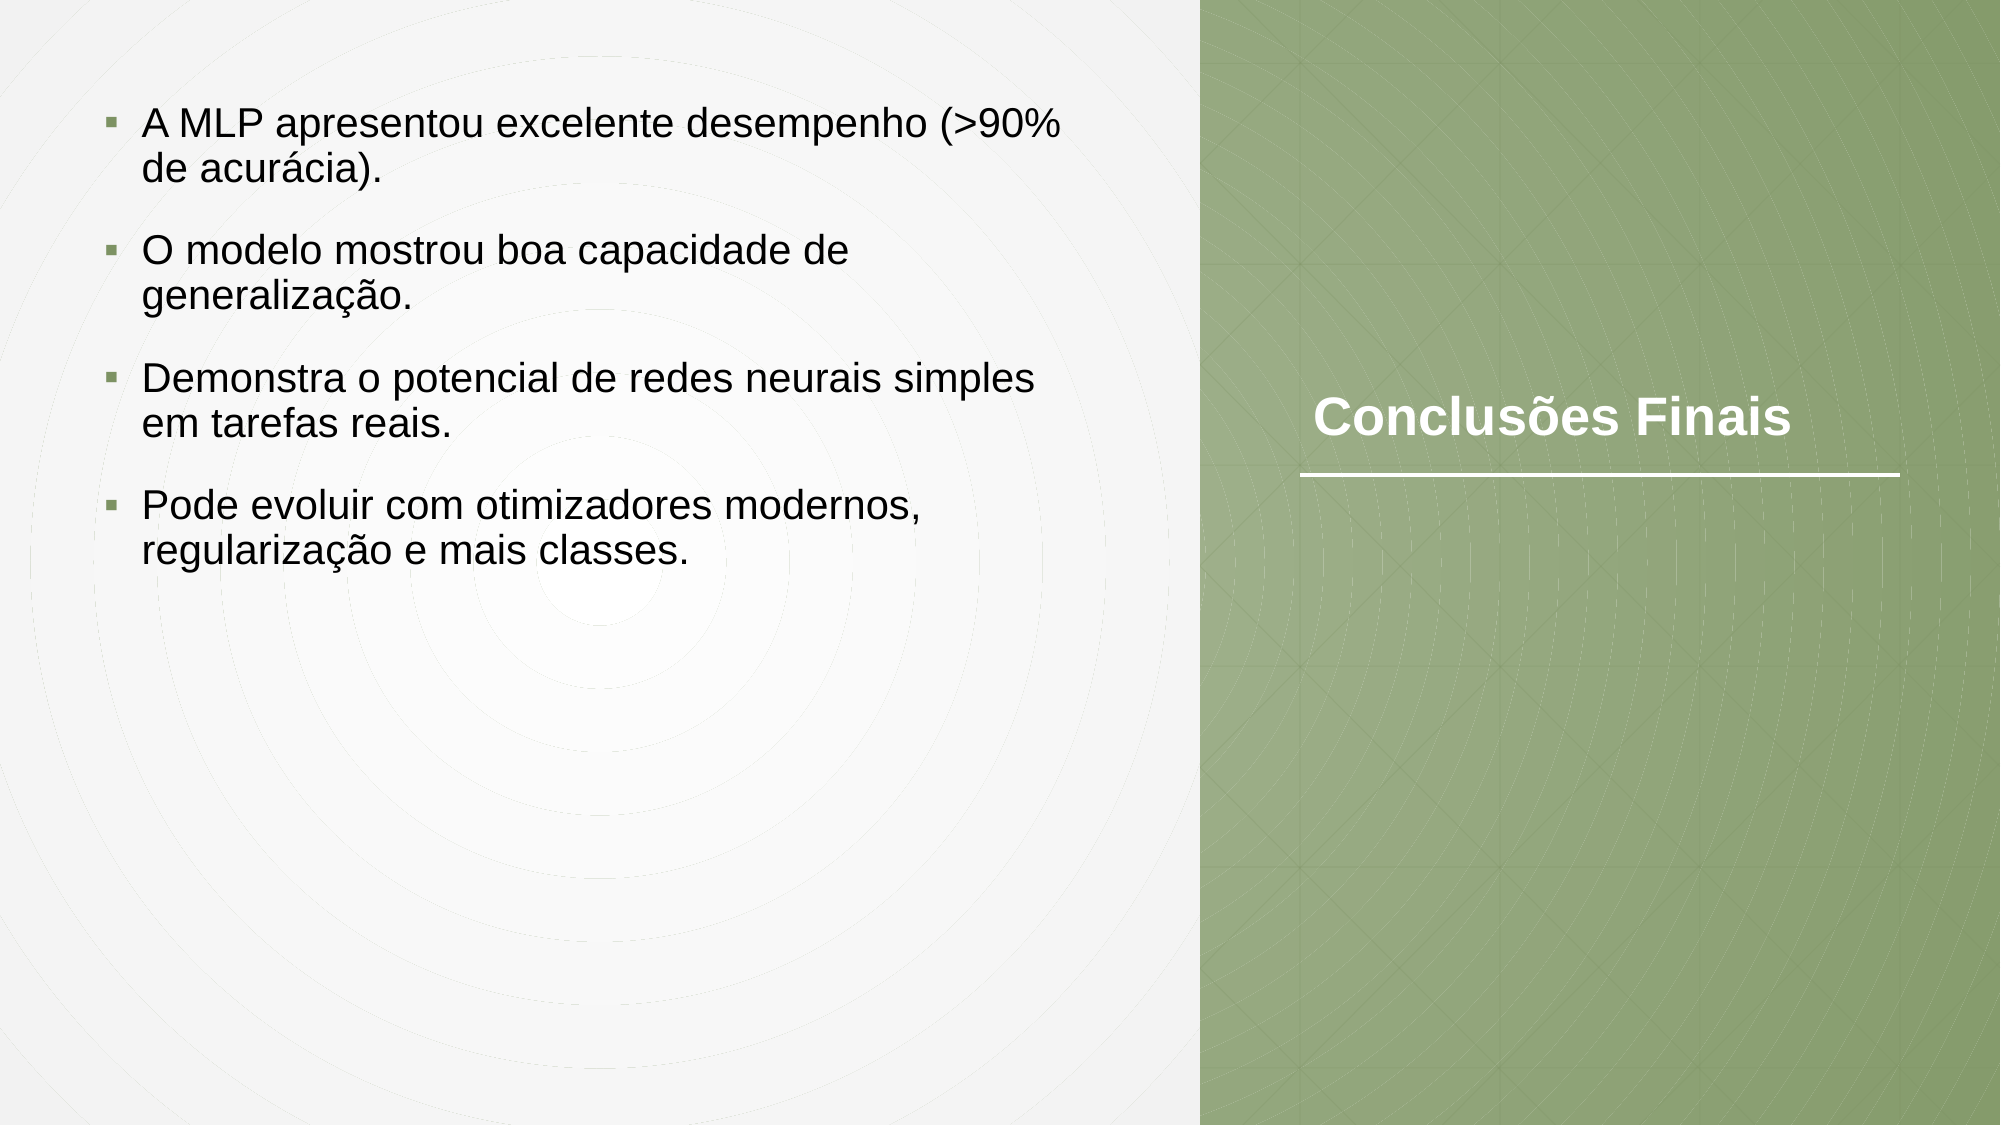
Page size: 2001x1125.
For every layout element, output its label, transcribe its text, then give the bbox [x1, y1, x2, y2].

list A MLP apresentou excelente desempenho (>90% de acurácia). O modelo mostrou boa capacidade de generalização. Demonstra o potencial de redes neurais simples em tarefas reais. Pode evoluir com otimizadores modernos, regularização e mais classes. [89, 93, 1110, 1032]
title Conclusões Finais [1298, 93, 1899, 455]
